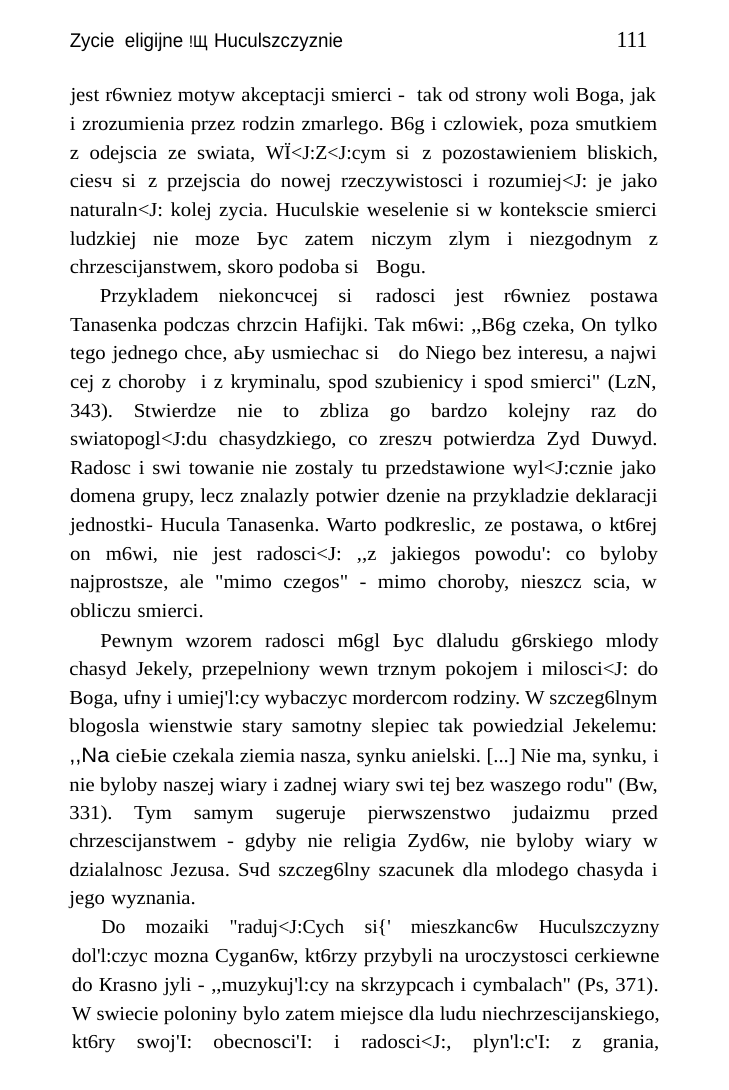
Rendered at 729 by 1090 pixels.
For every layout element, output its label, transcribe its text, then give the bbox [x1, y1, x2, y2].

text jest r6wniez motyw akceptacji smierci - tak od strony woli Boga, jak і zrozumienia przez rodzin zmarlego. B6g і czlowiek, poza smutkiem z odejscia ze swiata, WЇ<J:Z<J:cym si z pozostawieniem bliskich, сіеsч si z przejscia do nowej rzeczywistosci і rozumiej<J: je jako naturaln<J: kolej zycia. Huculskie weselenie si w kontekscie smierci ludzkiej nie moze Ьус zatem niczym zlym і niezgodnym z chrzescijanstwem, skoro podoba si Bogu. [69, 83, 658, 278]
text Przykladem niekoncчcej si radosci jest r6wniez postawa Tanasenka podczas chrzcin Hafijki. Tak m6wi: ,,B6g czeka, On tylko tego jednego chce, аЬу usmiechac si do Niego bez interesu, а najwi cej z choroby і z kryminalu, spod szubienicy і spod smierci" (LzN, 343). Stwierdze­ nie to zbliza go bardzo kolejny raz do swiatopogl<J:du chasydzkiego, со zreszч potwierdza Zyd Duwyd. Radosc і swi towanie nie zostaly tu przedstawione wyl<J:cznie jako domena grupy, lecz znalazly potwier­ dzenie na przykladzie deklaracji jednostki- Hucula Tanasenka. Warto podkreslic, ze postawa, о kt6rej on m6wi, nie jest radosci<J: ,,z jakiegos powodu': со byloby najprostsze, ale "mimo czegos" - mimo choroby, nieszcz scia, w obliczu smierci. [70, 284, 658, 622]
text Do mozaiki "raduj<J:Cych si{' mieszkanc6w Huculszczyzny dol'l:czyc mozna Cygan6w, kt6rzy przybyli na uroczystosci cerkiewne do Кrasno­ jyli - ,,muzykuj'l:cy na skrzypcach і cymbalach" (Ps, 371). W swiecie poloniny bylo zatem miejsce dla ludu niechrzescijanskiego, kt6ry swoj'I: obecnosci'I: і radosci<J:, plyn'l:c'I: z grania, [72, 916, 659, 1053]
text Zycie eligijne !Щ Huculszczyznie 111 [69, 26, 670, 52]
text Pewnym wzorem radosci m6gl Ьус dlaludu g6rskiego mlody chasyd Jekely, przepelniony wewn trznym pokojem і milosci<J: do Boga, ufny і umiej'l:cy wybaczyc mordercom rodziny. W szczeg6lnym blogosla­ wienstwie stary samotny slepiec tak powiedzial Jekelemu: ,,Na сіеЬіе czekala ziemia nasza, synku anielski. [...] Nie ma, synku, і nie byloby naszej wiary і zadnej wiary swi tej bez waszego rodu" (Bw, 331). Tym samym sugeruje pierwszenstwo judaizmu przed chrzescijanstwem - gdyby nie religia Zyd6w, nie byloby wiary w dzialalnosc Jezusa. Sчd szczeg6lny szacunek dla mlodego chasyda і jego wyznania. [69, 629, 658, 909]
